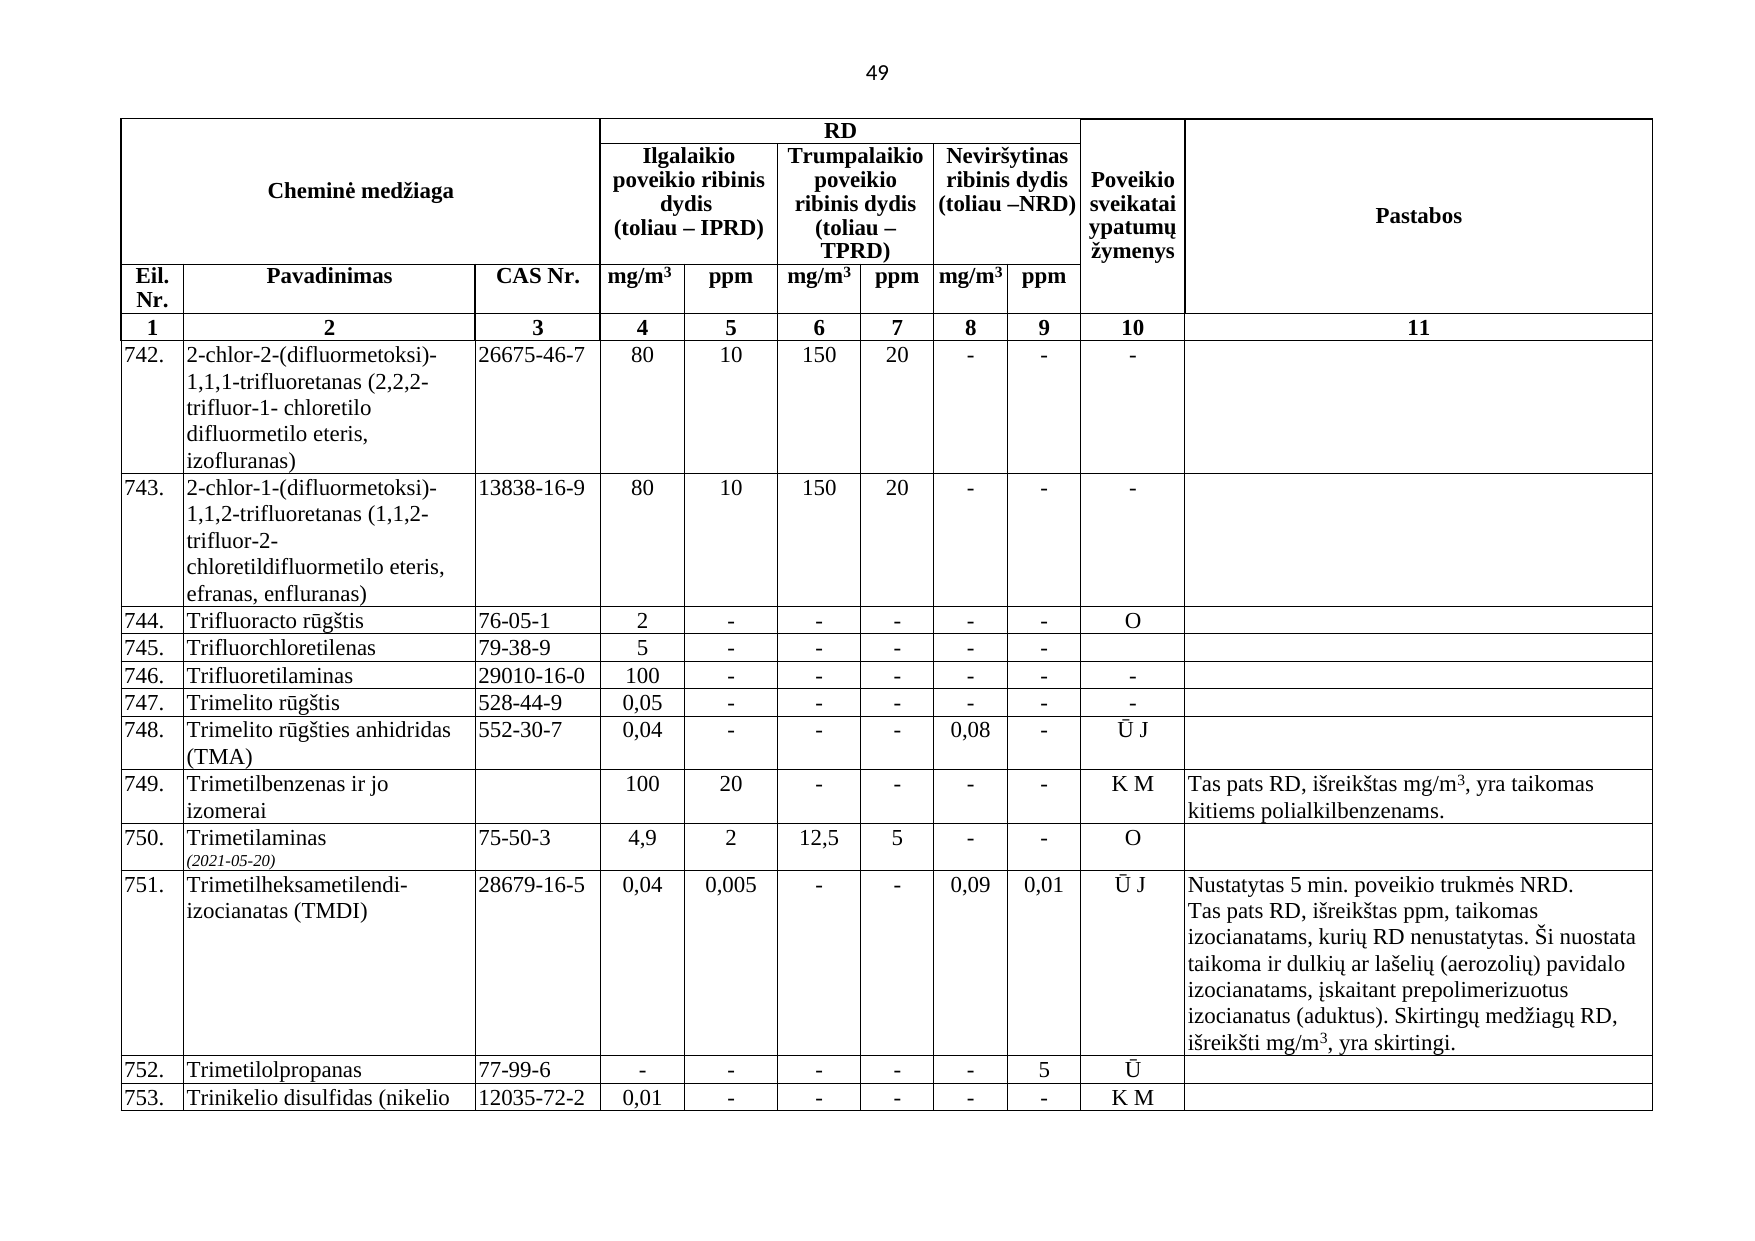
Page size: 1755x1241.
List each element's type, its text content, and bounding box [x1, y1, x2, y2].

table_cell 0,08 [934, 717, 1007, 769]
table_cell 0,01 [1008, 871, 1080, 1055]
table_cell - [861, 1056, 933, 1082]
table_cell - [1081, 689, 1184, 716]
table_cell 0,04 [601, 717, 684, 769]
table_cell [476, 770, 600, 823]
table_cell - [685, 1056, 777, 1082]
table_cell - [861, 770, 933, 823]
table_cell 75-50-3 [476, 824, 600, 869]
table_cell 80 [601, 474, 684, 606]
table_cell O [1081, 607, 1184, 633]
table_cell - [1008, 662, 1080, 688]
table_cell 12035-72-2 [476, 1084, 600, 1110]
table_cell Nustatytas 5 min. poveikio trukmės NRD. Tas pats RD, išreikštas ppm, taikomas izocianatams, kurių RD nenustatytas. Ši nuostata taikoma ir dulkių ar lašelių (aerozolių) pavidalo izocianatams, įskaitant prepolimerizuotus izocianatus (aduktus). Skirtingų medžiagų RD, išreikšti mg/m3, yra skirtingi. [1185, 871, 1652, 1055]
table_cell [1185, 634, 1652, 661]
table_cell Ū J [1081, 871, 1184, 1055]
table_cell 750. [122, 824, 183, 869]
table_cell 10 [685, 474, 777, 606]
table_cell 4,9 [601, 824, 684, 869]
table_cell Pavadinimas [184, 265, 474, 312]
table_cell - [778, 607, 860, 633]
table_cell 748. [122, 717, 183, 769]
table_cell [1185, 1056, 1652, 1082]
table_cell 3 [476, 314, 599, 340]
table_cell - [778, 634, 860, 661]
table_cell 20 [861, 474, 933, 606]
table_cell Ilgalaikio poveikio ribinis dydis (toliau – IPRD) [601, 144, 777, 263]
table_cell 0,09 [934, 871, 1007, 1055]
table_cell 5 [1008, 1056, 1080, 1082]
table_cell - [778, 770, 860, 823]
table_header Cheminė medžiaga [122, 119, 599, 263]
table_header Pastabos [1186, 120, 1652, 312]
table_cell - [685, 1084, 777, 1110]
table_cell 26675-46-7 [476, 341, 600, 473]
table_cell - [778, 662, 860, 688]
table_cell 746. [122, 662, 183, 688]
table_cell 20 [861, 341, 933, 473]
table_cell Trifluoracto rūgštis [184, 607, 475, 633]
table_header RD [601, 119, 1080, 143]
table_cell K M [1081, 770, 1184, 823]
table_cell Trifluoretilaminas [184, 662, 475, 688]
table_cell - [1081, 341, 1184, 473]
table_cell 29010-16-0 [476, 662, 600, 688]
table_cell 1 [122, 314, 183, 340]
table_cell - [685, 607, 777, 633]
table_cell 0,05 [601, 689, 684, 716]
table_cell - [1008, 607, 1080, 633]
table_cell 742. [122, 341, 183, 473]
table_cell 2 [184, 314, 474, 340]
table_cell - [1008, 770, 1080, 823]
table_cell Trimetilolpropanas [184, 1056, 475, 1082]
table_cell ppm [861, 265, 933, 312]
table_cell 0,01 [601, 1084, 684, 1110]
table_cell 20 [685, 770, 777, 823]
table_cell 744. [122, 607, 183, 633]
table_cell Trimelito rūgšties anhidridas (TMA) [184, 717, 475, 769]
table_cell 2 [601, 607, 684, 633]
table_cell [1185, 1084, 1652, 1110]
table_cell 2 [685, 824, 777, 869]
table_cell 5 [601, 634, 684, 661]
table_cell Ū J [1081, 717, 1184, 769]
table_cell mg/m3 [934, 265, 1007, 312]
table_cell Trumpalaikio poveikio ribinis dydis (toliau –TPRD) [778, 144, 933, 263]
table_cell - [778, 717, 860, 769]
table_cell 5 [685, 314, 777, 340]
table_cell - [1008, 689, 1080, 716]
table_cell ppm [685, 265, 777, 312]
table_cell - [934, 662, 1007, 688]
table_cell Trimetilbenzenas ir jo izomerai [184, 770, 475, 823]
table_cell - [1081, 474, 1184, 606]
table_cell 747. [122, 689, 183, 716]
table_cell Tas pats RD, išreikštas mg/m3, yra taikomas kitiems polialkilbenzenams. [1185, 770, 1652, 823]
table_cell 7 [861, 314, 933, 340]
table_cell Neviršytinas ribinis dydis (toliau –NRD) [934, 144, 1080, 263]
table_cell 13838-16-9 [476, 474, 600, 606]
table_cell - [934, 689, 1007, 716]
table_cell 8 [934, 314, 1007, 340]
table_cell [1185, 474, 1652, 606]
table_cell 749. [122, 770, 183, 823]
table_cell - [685, 662, 777, 688]
table_cell - [1008, 717, 1080, 769]
table_cell 79-38-9 [476, 634, 600, 661]
table_cell 150 [778, 474, 860, 606]
table_cell 751. [122, 871, 183, 1055]
table_cell 0,005 [685, 871, 777, 1055]
table_cell Trimetilaminas (2021-05-20) [184, 824, 475, 869]
table_cell Trimelito rūgštis [184, 689, 475, 716]
table_cell - [861, 1084, 933, 1110]
table_cell [1185, 717, 1652, 769]
table_cell - [934, 341, 1007, 473]
table_header Poveikio sveikatai ypatumų žymenys [1081, 120, 1184, 312]
table_cell - [861, 662, 933, 688]
table_cell 100 [601, 662, 684, 688]
table_cell - [861, 634, 933, 661]
table_cell - [934, 634, 1007, 661]
table_cell CAS Nr. [476, 265, 599, 312]
table_cell 528-44-9 [476, 689, 600, 716]
table_cell 76-05-1 [476, 607, 600, 633]
table_cell - [778, 871, 860, 1055]
table_cell [1185, 662, 1652, 688]
table_cell ppm [1008, 265, 1080, 312]
table_cell 80 [601, 341, 684, 473]
table_cell 4 [601, 314, 684, 340]
table_cell 11 [1185, 314, 1652, 340]
table_cell 150 [778, 341, 860, 473]
table_cell 12,5 [778, 824, 860, 869]
table_cell Eil. Nr. [122, 265, 183, 312]
table_cell mg/m3 [601, 265, 684, 312]
table_cell - [778, 689, 860, 716]
table_cell 753. [122, 1084, 183, 1110]
table_cell mg/m3 [778, 265, 860, 312]
table_cell 752. [122, 1056, 183, 1082]
table_cell - [934, 1056, 1007, 1082]
table_cell - [601, 1056, 684, 1082]
table_cell 10 [685, 341, 777, 473]
table_cell [1081, 634, 1184, 661]
table_cell - [778, 1056, 860, 1082]
table_cell - [934, 1084, 1007, 1110]
table_cell 5 [861, 824, 933, 869]
table_cell - [861, 717, 933, 769]
table_cell 2-chlor-1-(difluormetoksi)-1,1,2-trifluoretanas (1,1,2-trifluor-2- chloretildifluormetilo eteris, efranas, enfluranas) [184, 474, 475, 606]
table_cell Ū [1081, 1056, 1184, 1082]
table_cell - [861, 871, 933, 1055]
table_cell - [778, 1084, 860, 1110]
table_cell [1185, 341, 1652, 473]
table_cell Trifluorchloretilenas [184, 634, 475, 661]
table_cell - [934, 824, 1007, 869]
table_cell - [1081, 662, 1184, 688]
table_cell 2-chlor-2-(difluormetoksi)-1,1,1-trifluoretanas (2,2,2-trifluor-1- chloretilo difluormetilo eteris, izofluranas) [184, 341, 475, 473]
table_cell Trimetilheksametilendi-izocianatas (TMDI) [184, 871, 475, 1055]
table_cell - [685, 634, 777, 661]
table_cell O [1081, 824, 1184, 869]
table_cell - [934, 474, 1007, 606]
table_cell - [861, 689, 933, 716]
table_cell - [1008, 824, 1080, 869]
table_cell - [861, 607, 933, 633]
table_cell [1185, 824, 1652, 869]
table_cell 100 [601, 770, 684, 823]
table_cell 743. [122, 474, 183, 606]
table_cell 6 [778, 314, 860, 340]
table_cell - [685, 689, 777, 716]
table_cell - [685, 717, 777, 769]
table_cell - [1008, 341, 1080, 473]
table_cell K M [1081, 1084, 1184, 1110]
table_cell 10 [1081, 314, 1184, 340]
table_cell 745. [122, 634, 183, 661]
table_cell 9 [1008, 314, 1080, 340]
table_cell - [1008, 634, 1080, 661]
table_cell 0,04 [601, 871, 684, 1055]
table_cell 77-99-6 [476, 1056, 600, 1082]
table_cell 552-30-7 [476, 717, 600, 769]
table_cell [1185, 689, 1652, 716]
table_cell - [1008, 1084, 1080, 1110]
table_cell - [934, 607, 1007, 633]
table_cell Trinikelio disulfidas (nikelio [184, 1084, 475, 1110]
table_cell - [934, 770, 1007, 823]
table_cell - [1008, 474, 1080, 606]
table_cell [1185, 607, 1652, 633]
table_cell 28679-16-5 [476, 871, 600, 1055]
